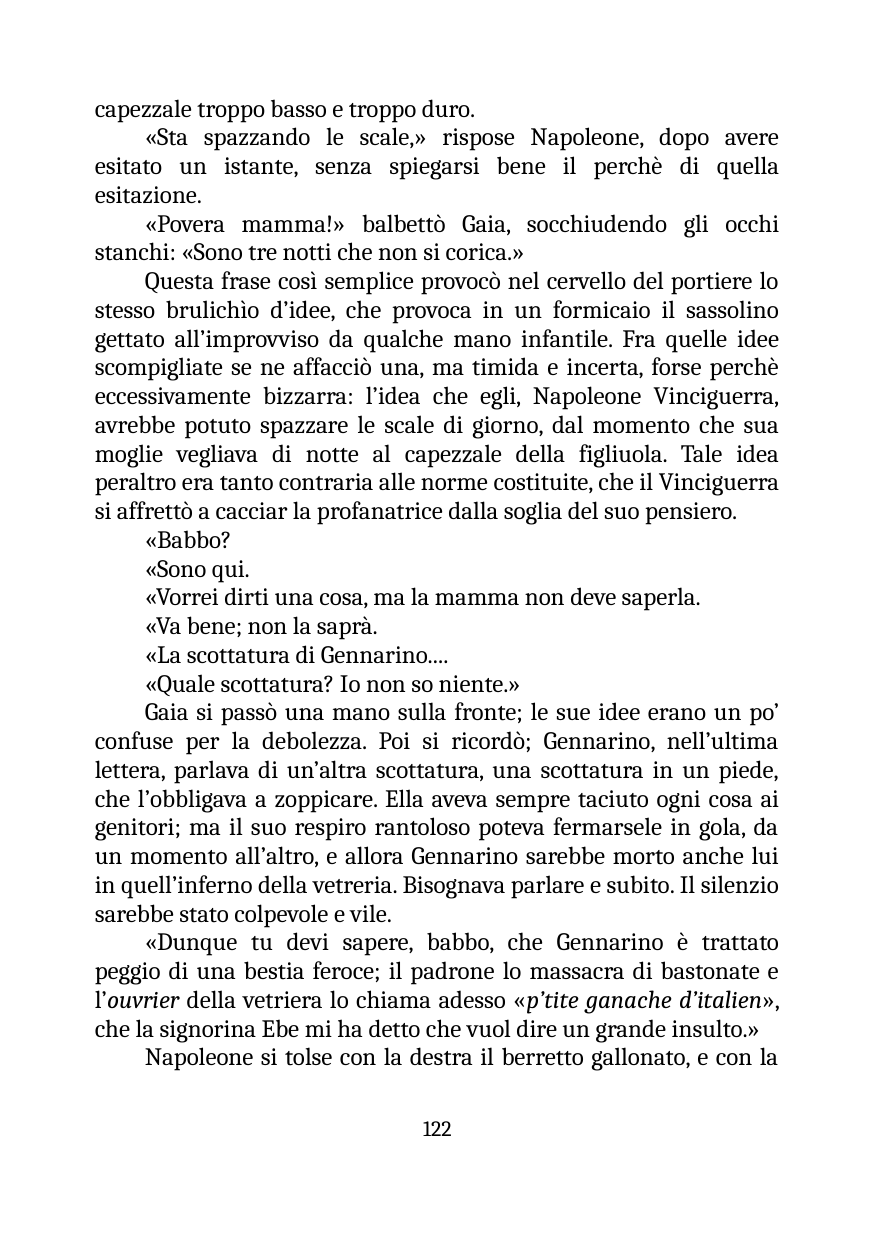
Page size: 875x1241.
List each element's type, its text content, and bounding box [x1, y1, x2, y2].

text «Quale scottatura? Io non so niente.» [94, 669, 779, 698]
text «Vorrei dirti una cosa, ma la mamma non deve saperla. [94, 583, 779, 612]
text «Babbo? [94, 526, 779, 554]
text Questa frase così semplice provocò nel cervello del portiere lo stesso brulichìo d’idee, che provoca in un formicaio il sassolino gettato all’improvviso da qualche mano infantile. Fra quelle idee scompigliate se ne affacciò una, ma timida e incerta, forse perchè eccessivamente bizzarra: l’idea che egli, Napoleone Vinciguerra, avrebbe potuto spazzare le scale di giorno, dal momento che sua moglie vegliava di notte al capezzale della figliuola. Tale idea peraltro era tanto contraria alle norme costituite, che il Vinciguerra si affrettò a cacciar la profanatrice dalla soglia del suo pensiero. [94, 267, 779, 526]
text «Dunque tu devi sapere, babbo, che Gennarino è trattato peggio di una bestia feroce; il padrone lo massacra di bastonate e l’ouvrier della vetriera lo chiama adesso «p’tite ganache d’italien», che la signorina Ebe mi ha detto che vuol dire un grande insulto.» [94, 928, 779, 1043]
text capezzale troppo basso e troppo duro. [94, 94, 779, 123]
text Gaia si passò una mano sulla fronte; le sue idee erano un po’ confuse per la debolezza. Poi si ricordò; Gennarino, nell’ultima lettera, parlava di un’altra scottatura, una scottatura in un piede, che l’obbligava a zoppicare. Ella aveva sempre taciuto ogni cosa ai genitori; ma il suo respiro rantoloso poteva fermarsele in gola, da un momento all’altro, e allora Gennarino sarebbe morto anche lui in quell’inferno della vetreria. Bisognava parlare e subito. Il silenzio sarebbe stato colpevole e vile. [94, 698, 779, 928]
text «Va bene; non la saprà. [94, 612, 779, 641]
text «Povera mamma!» balbettò Gaia, socchiudendo gli occhi stanchi: «Sono tre notti che non si corica.» [94, 209, 779, 267]
text «La scottatura di Gennarino.... [94, 641, 779, 669]
text «Sta spazzando le scale,» rispose Napoleone, dopo avere esitato un istante, senza spiegarsi bene il perchè di quella esitazione. [94, 123, 779, 209]
text «Sono qui. [94, 554, 779, 583]
text Napoleone si tolse con la destra il berretto gallonato, e con la [94, 1043, 779, 1072]
